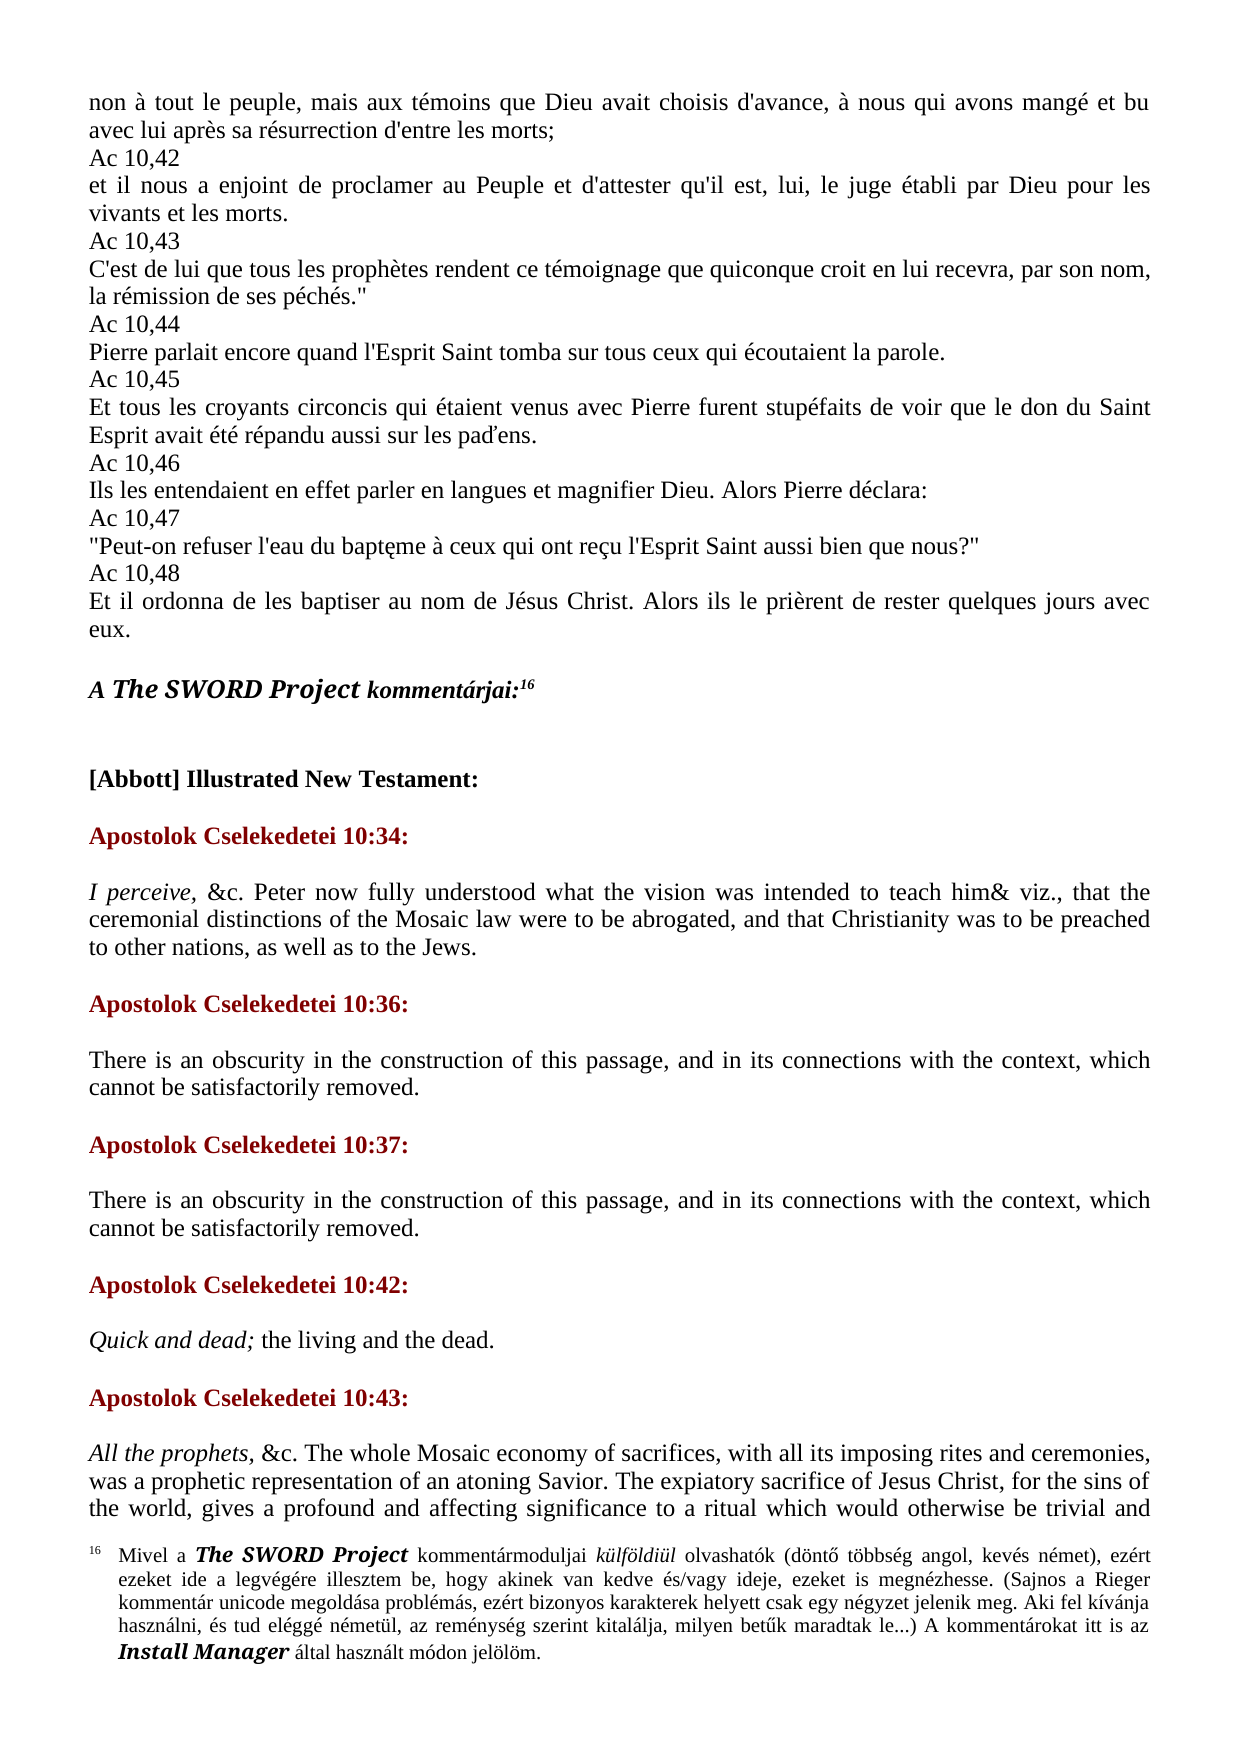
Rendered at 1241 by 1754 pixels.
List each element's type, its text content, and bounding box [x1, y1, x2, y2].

text Ac 10,45 [88, 366, 1152, 393]
text [Abbott] Illustrated New Testament: [88, 765, 1152, 793]
text et il nous a enjoint de proclamer au Peuple et d'attester qu'il est, lui, le juge établi par Dieu pour les vivants et les morts. [88, 172, 1152, 227]
text "Peut-on refuser l'eau du baptęme à ceux qui ont reçu l'Esprit Saint aussi bien que nous?" [88, 532, 1152, 559]
text Apostolok Cselekedetei 10:37: [88, 1131, 1152, 1158]
text Ac 10,42 [88, 144, 1152, 172]
text Mivel a The SWORD Project kommentármoduljai külföldiül olvashatók (döntő többség angol, kevés német), ezért ezeket ide a legvégére illesztem be, hogy akinek van kedve és/vagy ideje, ezeket is megnézhesse. (Sajnos a Rieger kommentár unicode megoldása problémás, ezért bizonyos karakterek helyett csak egy négyzet jelenik meg. Aki fel kívánja használni, és tud eléggé németül, az reménység szerint kitalálja, milyen betűk maradtak le...) A kommentárokat itt is az Install Manager által használt módon jelölöm. [88, 1540, 1152, 1665]
text Ac 10,46 [88, 449, 1152, 476]
text Apostolok Cselekedetei 10:34: [88, 822, 1152, 850]
text Ac 10,48 [88, 559, 1152, 587]
text There is an obscurity in the construction of this passage, and in its connections with the context, which cannot be satisfactorily removed. [88, 1186, 1152, 1242]
text C'est de lui que tous les prophètes rendent ce témoignage que quiconque croit en lui recevra, par son nom, la rémission de ses péchés." [88, 255, 1152, 310]
text A The SWORD Project kommentárjai: [88, 672, 1152, 706]
text Ils les entendaient en effet parler en langues et magnifier Dieu. Alors Pierre déclara: [88, 476, 1152, 504]
text Et tous les croyants circoncis qui étaient venus avec Pierre furent stupéfaits de voir que le don du Saint Esprit avait été répandu aussi sur les paďens. [88, 393, 1152, 449]
text Et il ordonna de les baptiser au nom de Jésus Christ. Alors ils le prièrent de rester quelques jours avec eux. [88, 587, 1152, 643]
text Ac 10,43 [88, 227, 1152, 255]
text Ac 10,47 [88, 504, 1152, 532]
text non à tout le peuple, mais aux témoins que Dieu avait choisis d'avance, à nous qui avons mangé et bu avec lui après sa résurrection d'entre les morts; [88, 88, 1152, 144]
text All the prophets, &c. The whole Mosaic economy of sacrifices, with all its imposing rites and ceremonies, was a prophetic representation of an atoning Savior. The expiatory sacrifice of Jesus Christ, for the sins of the world, gives a profound and affecting significance to a ritual which would otherwise be trivial and [88, 1439, 1152, 1522]
text Quick and dead; the living and the dead. [88, 1326, 1152, 1354]
text Pierre parlait encore quand l'Esprit Saint tomba sur tous ceux qui écoutaient la parole. [88, 338, 1152, 366]
text I perceive, &c. Peter now fully understood what the vision was intended to teach him& viz., that the ceremonial distinctions of the Mosaic law were to be abrogated, and that Christianity was to be preached to other nations, as well as to the Jews. [88, 878, 1152, 961]
text Apostolok Cselekedetei 10:43: [88, 1384, 1152, 1411]
text Ac 10,44 [88, 310, 1152, 338]
text Apostolok Cselekedetei 10:36: [88, 990, 1152, 1018]
text There is an obscurity in the construction of this passage, and in its connections with the context, which cannot be satisfactorily removed. [88, 1046, 1152, 1101]
text Apostolok Cselekedetei 10:42: [88, 1271, 1152, 1299]
